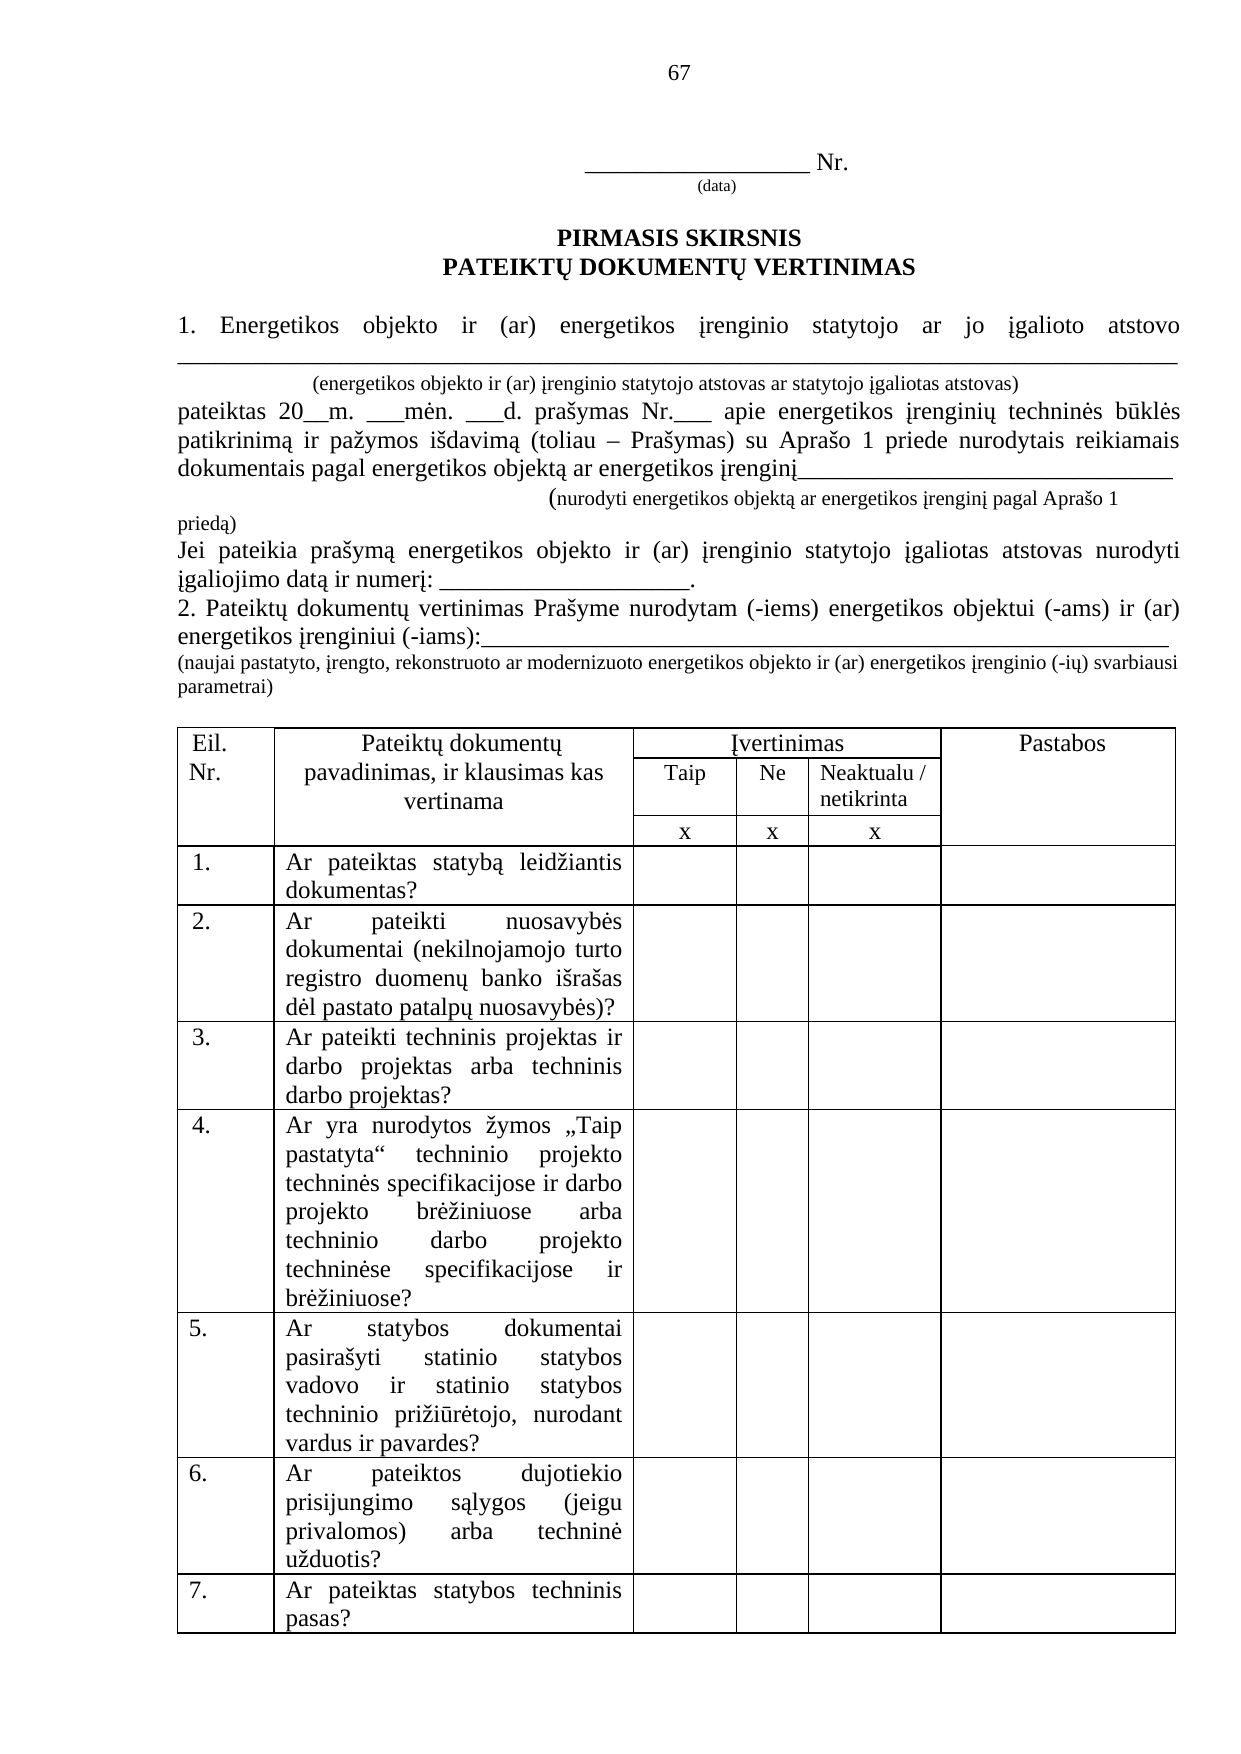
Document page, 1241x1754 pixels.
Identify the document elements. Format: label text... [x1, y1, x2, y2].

table_cell Ar pateiktas statybą leidžiantis dokumentas? [275, 847, 633, 904]
table_cell [737, 1313, 808, 1457]
table_cell [634, 1575, 736, 1632]
table_cell [942, 1110, 1175, 1311]
table_cell [809, 1575, 940, 1632]
table_cell [809, 1022, 940, 1108]
table_cell 2. [178, 906, 273, 1021]
table_cell Ar pateikti techninis projektas ir darbo projektas arba techninis darbo projektas? [275, 1022, 633, 1108]
table_cell [737, 1575, 808, 1632]
table_cell [634, 1313, 736, 1457]
table_cell 1. [178, 847, 273, 904]
table_header Pastabos [942, 729, 1175, 845]
table_cell [942, 846, 1175, 904]
text PIRMASIS SKIRSNIS [177, 223, 1181, 252]
table_cell [737, 906, 808, 1021]
table_cell x [809, 816, 940, 845]
table_cell Taip [634, 759, 736, 815]
table_cell x [737, 816, 808, 845]
table_cell [634, 847, 736, 904]
table_header Eil. Nr. [178, 728, 274, 845]
text __________________ Nr. [177, 147, 1181, 176]
table_cell 5. [178, 1313, 273, 1457]
table_cell [942, 1575, 1175, 1632]
table_cell Ar statybos dokumentai pasirašyti statinio statybos vadovo ir statinio statybos techninio prižiūrėtojo, nurodant vardus ir pavardes? [275, 1313, 633, 1457]
table_cell [809, 1110, 940, 1311]
table_cell [942, 906, 1175, 1021]
table_cell x [634, 816, 736, 845]
table_cell [275, 815, 633, 845]
table_header Pateiktų dokumentų pavadinimas, ir klausimas kas vertinama [275, 729, 633, 815]
table_cell [737, 1458, 808, 1573]
table_cell Ar pateiktas statybos techninis pasas? [275, 1575, 633, 1632]
table_cell 7. [178, 1575, 273, 1632]
table_cell Ar yra nurodytos žymos „Taip pastatyta“ techninio projekto techninės specifikacijose ir darbo projekto brėžiniuose arba techninio darbo projekto techninėse specifikacijose ir brėžiniuose? [275, 1110, 633, 1311]
text 1. Energetikos objekto ir (ar) energetikos įrenginio statytojo ar jo įgalioto atstovo ________________________________________________________________________________ (energetikos objekto ir (ar) įrenginio statytojo atstovas ar statytojo įgaliotas atstovas) [177, 310, 1181, 396]
table_cell [737, 847, 808, 904]
table_cell [942, 1458, 1175, 1573]
text pateiktas 20__m. ___mėn. ___d. prašymas Nr.___ apie energetikos įrenginių techninės būklės patikrinimą ir pažymos išdavimą (toliau – Prašymas) su Aprašo 1 priede nurodytais reikiamais dokumentais pagal energetikos objektą ar energetikos įrenginį______________________________ [177, 396, 1181, 482]
table_cell Neaktualu /netikrinta [809, 759, 940, 815]
table_cell [809, 1313, 940, 1457]
table_cell 3. [178, 1022, 273, 1108]
table_cell [809, 847, 940, 904]
text (naujai pastatyto, įrengto, rekonstruoto ar modernizuoto energetikos objekto ir (ar) energetikos įrenginio (-ių) svarbiausi parametrai) [177, 650, 1181, 698]
table_header Įvertinimas [634, 729, 940, 757]
table_cell Ar pateikti nuosavybės dokumentai (nekilnojamojo turto registro duomenų banko išrašas dėl pastato patalpų nuosavybės)? [275, 906, 633, 1021]
text PATEIKTŲ DOKUMENTŲ VERTINIMAS [177, 252, 1181, 281]
text 2. Pateiktų dokumentų vertinimas Prašyme nurodytam (-iems) energetikos objektui (-ams) ir (ar) energetikos įrenginiui (-iams):_______________________________________________________ [177, 593, 1181, 650]
table_cell 6. [178, 1458, 273, 1573]
table_cell [737, 1022, 808, 1108]
table_cell [634, 1458, 736, 1573]
table_cell [634, 906, 736, 1021]
table_cell [942, 1313, 1175, 1457]
table_cell [634, 1022, 736, 1108]
table_cell [809, 906, 940, 1021]
table_cell Ne [737, 759, 808, 815]
text (data) [177, 176, 1181, 195]
table_cell Ar pateiktos dujotiekio prisijungimo sąlygos (jeigu privalomos) arba techninė užduotis? [275, 1458, 633, 1573]
table_cell [737, 1110, 808, 1311]
table_cell [942, 1022, 1175, 1108]
text (nurodyti energetikos objektą ar energetikos įrenginį pagal Aprašo 1 priedą) [177, 482, 1181, 535]
text Jei pateikia prašymą energetikos objekto ir (ar) įrenginio statytojo įgaliotas atstovas nurodyti įgaliojimo datą ir numerį: ____________________. [177, 535, 1181, 593]
table_cell 4. [178, 1110, 273, 1311]
table_cell [809, 1458, 940, 1573]
table_cell [634, 1110, 736, 1311]
